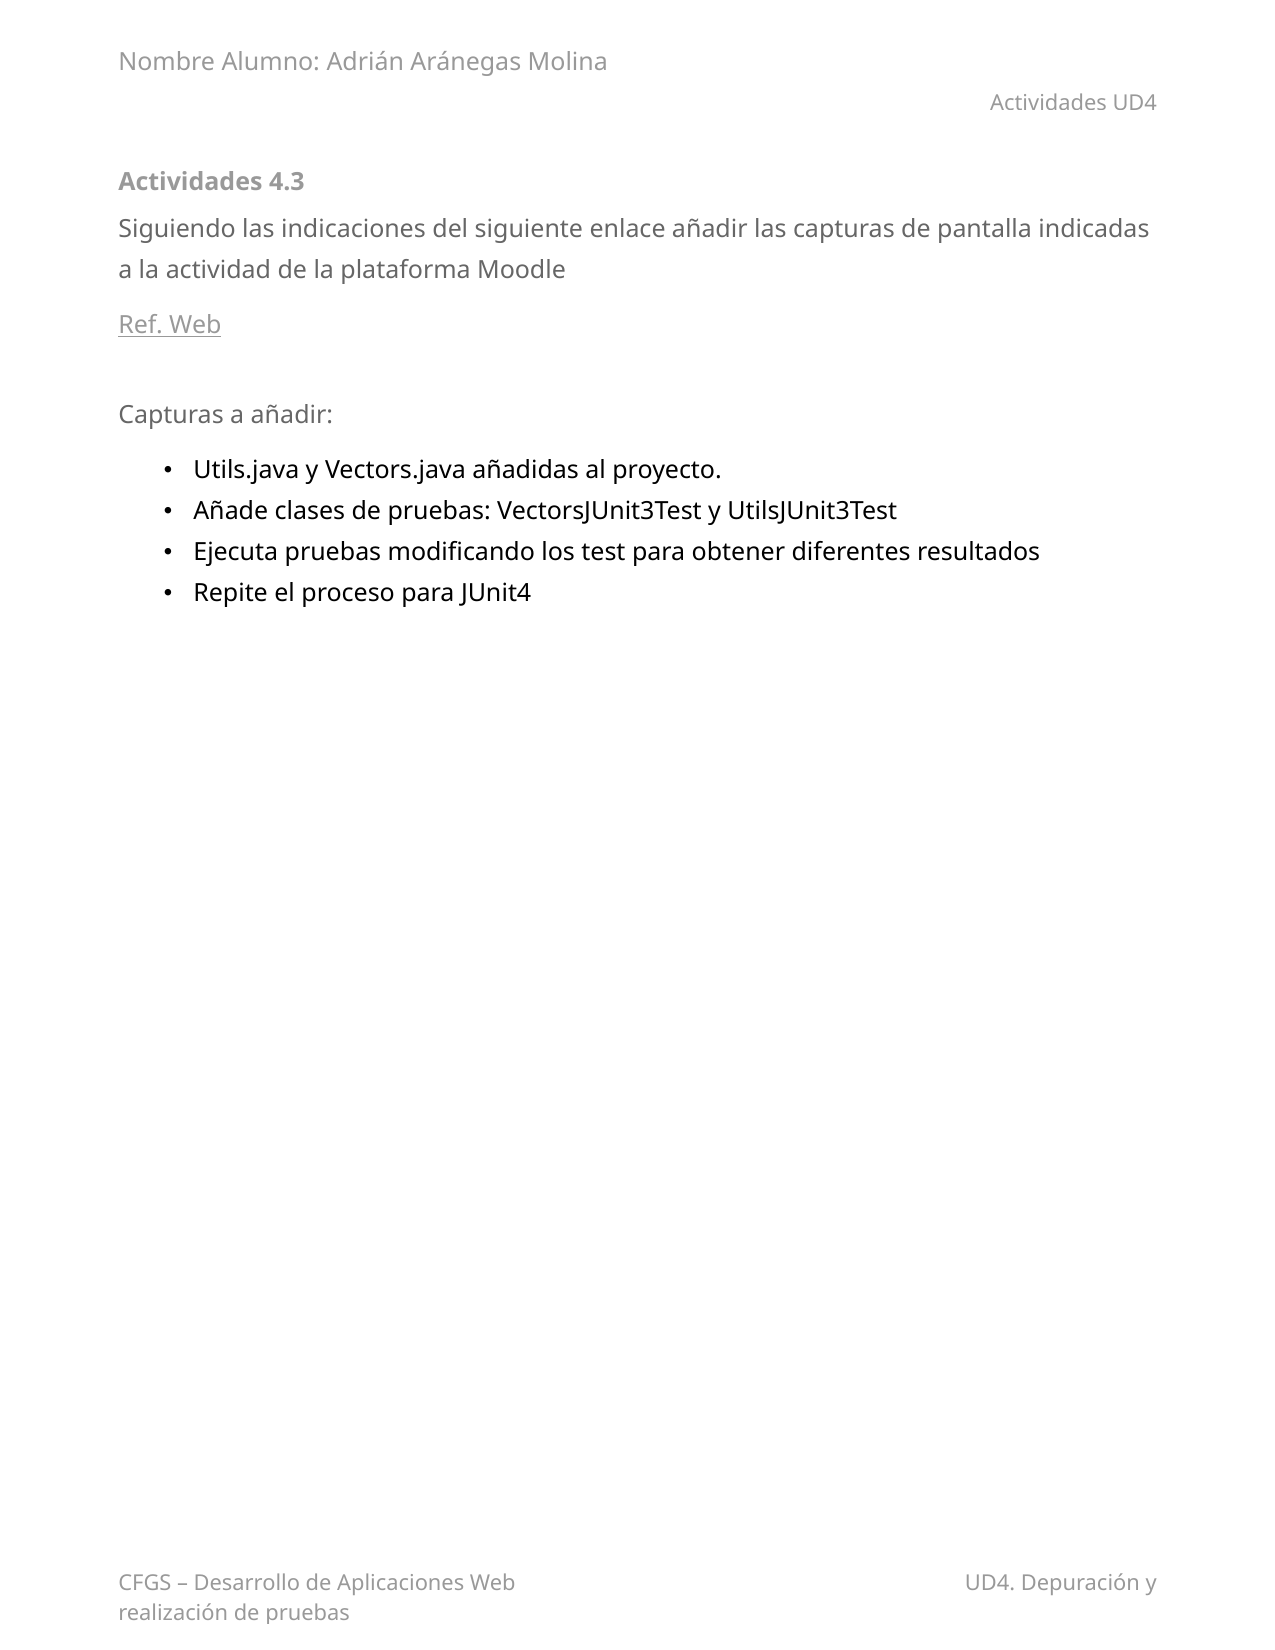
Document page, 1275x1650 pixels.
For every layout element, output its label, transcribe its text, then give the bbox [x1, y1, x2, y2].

list Repite el proceso para JUnit4 [164, 574, 1157, 608]
subtitle Actividades 4.3 [118, 164, 1157, 198]
list Ejecuta pruebas modificando los test para obtener diferentes resultados [164, 533, 1157, 567]
list Añade clases de pruebas: VectorsJUnit3Test y UtilsJUnit3Test [164, 492, 1157, 527]
text Siguiendo las indicaciones del siguiente enlace añadir las capturas de pantalla indicadas a la actividad de la plataforma Moodle [118, 211, 1157, 285]
text Ref. Web [118, 307, 1157, 341]
list Utils.java y Vectors.java añadidas al proyecto. [164, 452, 1157, 486]
text Capturas a añadir: [118, 396, 1157, 430]
